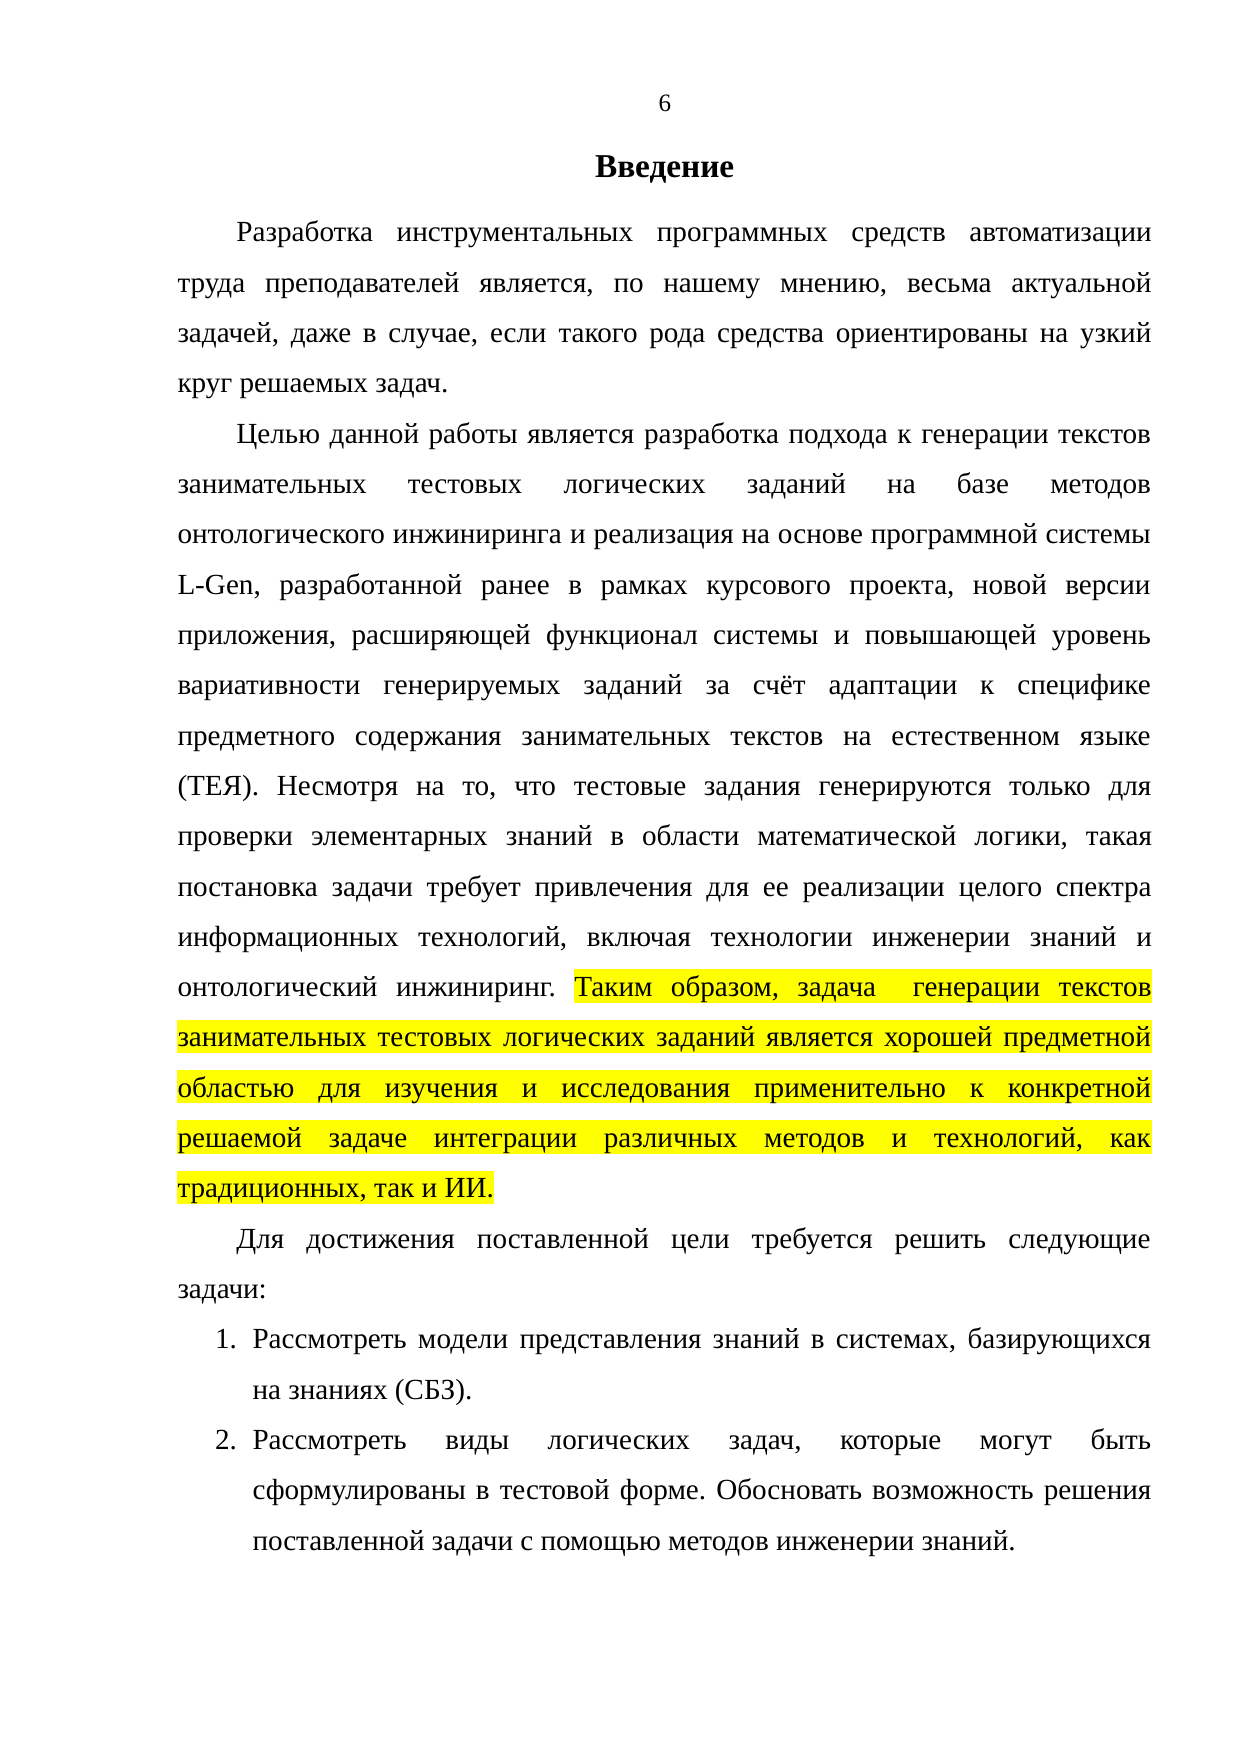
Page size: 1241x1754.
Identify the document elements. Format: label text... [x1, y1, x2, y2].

text Разработка инструментальных программных средств автоматизации труда преподавателей является, по нашему мнению, весьма актуальной задачей, даже в случае, если такого рода средства ориентированы на узкий круг решаемых задач. [177, 214, 1152, 399]
text Для достижения поставленной цели требуется решить следующие задачи: [177, 1221, 1152, 1305]
text Целью данной работы является разработка подхода к генерации текстов занимательных тестовых логических заданий на базе методов онтологического инжиниринга и реализация на основе программной системы L-Gen, разработанной ранее в рамках курсового проекта, новой версии приложения, расширяющей функционал системы и повышающей уровень вариативности генерируемых заданий за счёт адаптации к специфике предметного содержания занимательных текстов на естественном языке (ТЕЯ). Несмотря на то, что тестовые задания генерируются только для проверки элементарных знаний в области математической логики, такая постановка задачи требует привлечения для ее реализации целого спектра информационных технологий, включая технологии инженерии знаний и онтологический инжиниринг. Таким образом, задача генерации текстов занимательных тестовых логических заданий является хорошей предметной областью для изучения и исследования применительно к конкретной решаемой задаче интеграции различных методов и технологий, как традиционных, так и ИИ. [177, 416, 1152, 1204]
list Рассмотреть виды логических задач, которые могут быть сформулированы в тестовой форме. Обосновать возможность решения поставленной задачи с помощью методов инженерии знаний. [215, 1422, 1152, 1556]
list Рассмотреть модели представления знаний в системах, базирующихся на знаниях (СБЗ). [215, 1321, 1152, 1405]
subtitle Введение [177, 147, 1152, 185]
